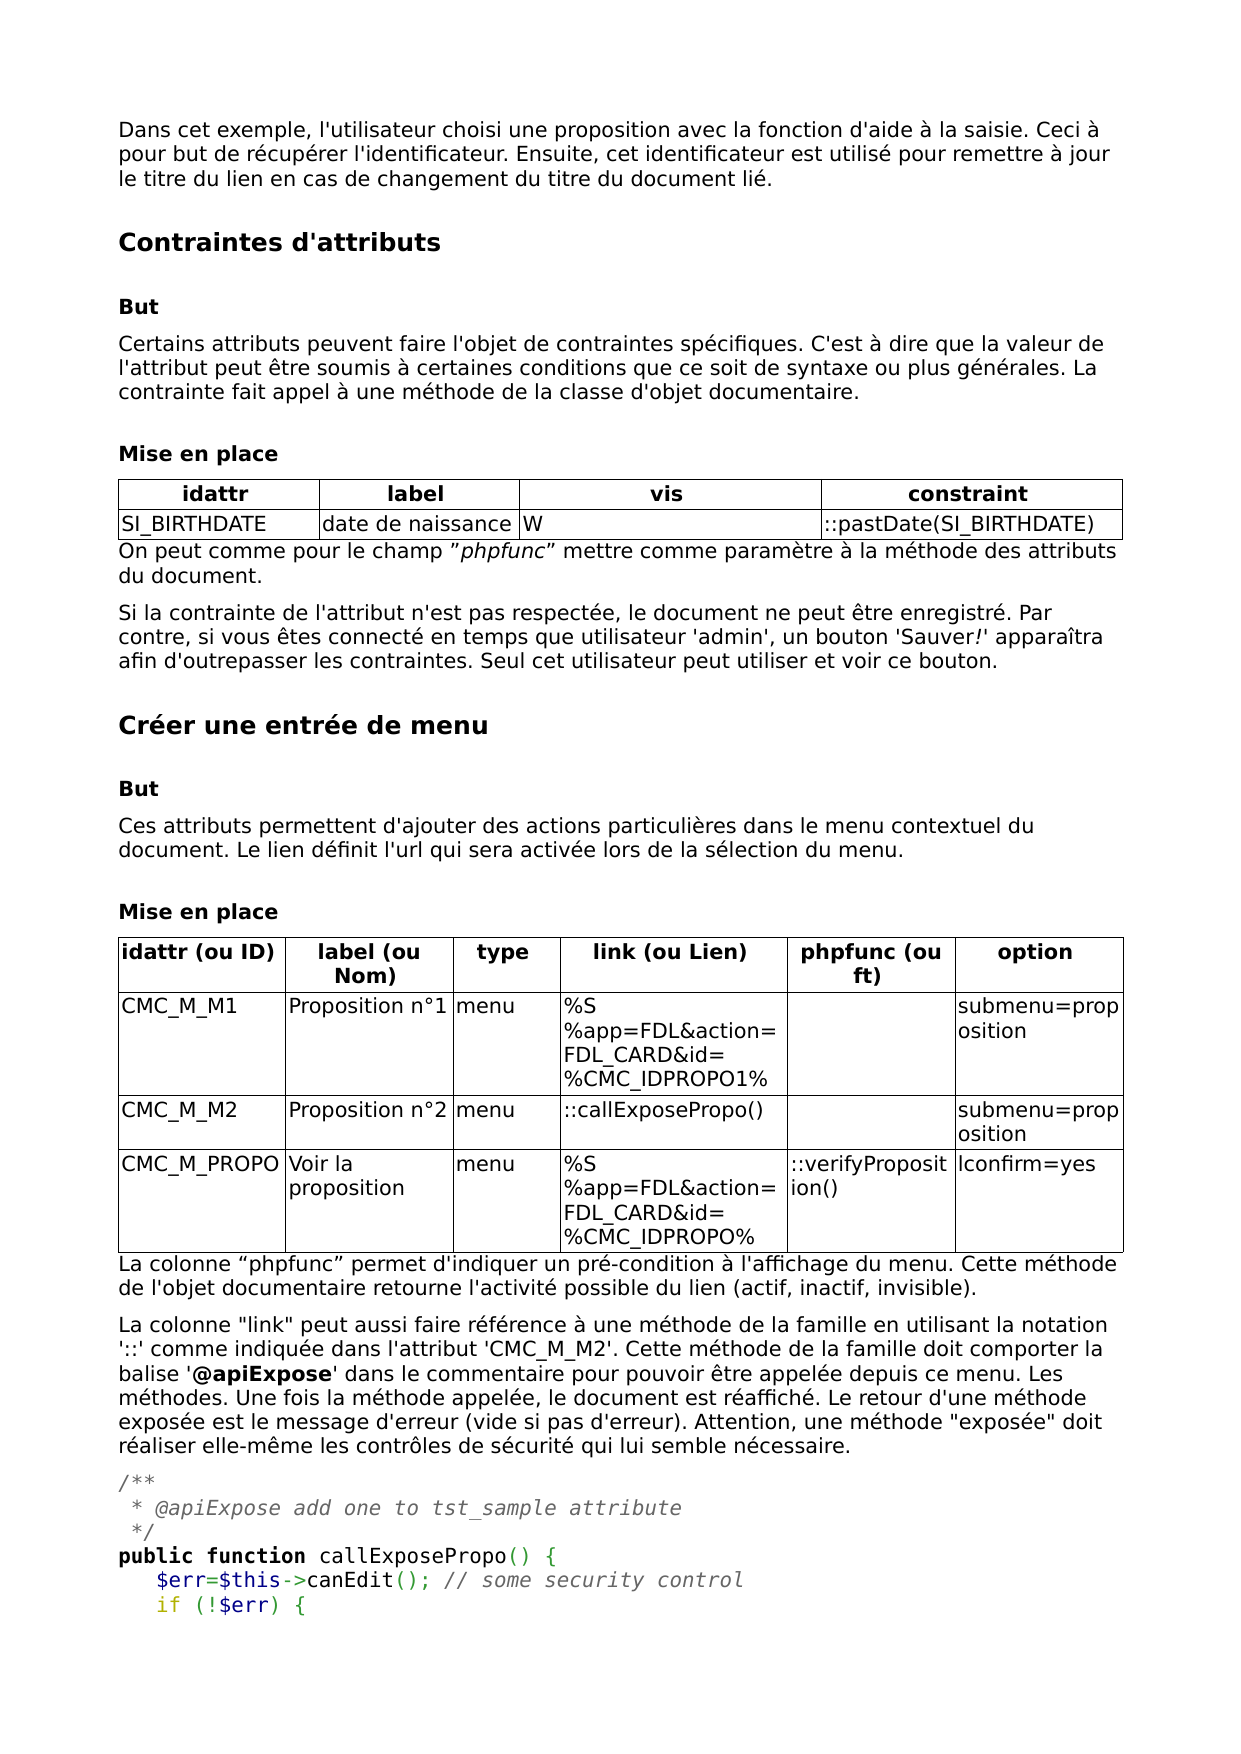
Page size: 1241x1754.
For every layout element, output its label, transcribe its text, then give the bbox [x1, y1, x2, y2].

table_header label [320, 480, 519, 509]
table_header phpfunc (ou ft) [788, 938, 955, 992]
table_cell menu [454, 1150, 560, 1252]
text $err=$this->canEdit(); // some security control [118, 1568, 1122, 1593]
table_header option [956, 938, 1123, 992]
table_header label (ou Nom) [286, 938, 453, 992]
table_cell menu [454, 1096, 560, 1149]
table_header constraint [822, 480, 1122, 509]
table_header idattr [119, 480, 319, 509]
text if (!$err) { [118, 1593, 1122, 1617]
subtitle Mise en place [118, 442, 1122, 466]
text public function callExposePropo() { [118, 1544, 1122, 1568]
text Certains attributs peuvent faire l'objet de contraintes spécifiques. C'est à dire que la valeur de l'attribut peut être soumis à certaines conditions que ce soit de syntaxe ou plus générales. La contrainte fait appel à une méthode de la classe d'objet documentaire. [118, 332, 1122, 405]
table_cell %S%app=FDL&action=FDL_CARD&id=%CMC_IDPROPO% [561, 1150, 787, 1252]
table_cell ::verifyProposition() [788, 1150, 955, 1252]
table_cell [788, 1096, 955, 1149]
text La colonne “phpfunc” permet d'indiquer un pré-condition à l'affichage du menu. Cette méthode de l'objet documentaire retourne l'activité possible du lien (actif, inactif, invisible). [118, 1253, 1122, 1301]
text Dans cet exemple, l'utilisateur choisi une proposition avec la fonction d'aide à la saisie. Ceci à pour but de récupérer l'identificateur. Ensuite, cet identificateur est utilisé pour remettre à jour le titre du lien en cas de changement du titre du document lié. [118, 118, 1122, 191]
table_header idattr (ou ID) [119, 938, 285, 992]
table_cell Proposition n°1 [286, 993, 453, 1094]
subtitle Contraintes d'attributs [118, 228, 1122, 258]
table_cell [788, 993, 955, 1094]
text Ces attributs permettent d'ajouter des actions particulières dans le menu contextuel du document. Le lien définit l'url qui sera activée lors de la sélection du menu. [118, 814, 1122, 863]
text */ [118, 1520, 1122, 1544]
text On peut comme pour le champ ”phpfunc” mettre comme paramètre à la méthode des attributs du document. [118, 540, 1122, 588]
table_cell date de naissance [320, 510, 519, 539]
table_cell submenu=proposition [956, 1096, 1123, 1149]
table_cell Proposition n°2 [286, 1096, 453, 1149]
table_cell Voir la proposition [286, 1150, 453, 1252]
table_cell menu [454, 993, 560, 1094]
table_cell ::pastDate(SI_BIRTHDATE) [822, 510, 1122, 539]
subtitle But [118, 777, 1122, 802]
table_cell submenu=proposition [956, 993, 1123, 1094]
table_header type [454, 938, 560, 992]
table_cell lconfirm=yes [956, 1150, 1123, 1252]
subtitle Mise en place [118, 900, 1122, 924]
text * @apiExpose add one to tst_sample attribute [118, 1496, 1122, 1520]
text /** [118, 1471, 1122, 1496]
table_cell CMC_M_PROPO [119, 1150, 285, 1252]
table_cell W [520, 510, 821, 539]
table_cell CMC_M_M1 [119, 993, 285, 1094]
text Si la contrainte de l'attribut n'est pas respectée, le document ne peut être enregistré. Par contre, si vous êtes connecté en temps que utilisateur 'admin', un bouton 'Sauver!' apparaîtra afin d'outrepasser les contraintes. Seul cet utilisateur peut utiliser et voir ce bouton. [118, 601, 1122, 673]
subtitle Créer une entrée de menu [118, 711, 1122, 740]
table_cell SI_BIRTHDATE [119, 510, 319, 539]
table_header vis [520, 480, 821, 509]
table_cell ::callExposePropo() [561, 1096, 787, 1149]
table_cell %S%app=FDL&action=FDL_CARD&id=%CMC_IDPROPO1% [561, 993, 787, 1094]
subtitle But [118, 295, 1122, 319]
table_header link (ou Lien) [561, 938, 787, 992]
text La colonne "link" peut aussi faire référence à une méthode de la famille en utilisant la notation '::' comme indiquée dans l'attribut 'CMC_M_M2'. Cette méthode de la famille doit comporter la balise '@apiExpose' dans le commentaire pour pouvoir être appelée depuis ce menu. Les méthodes. Une fois la méthode appelée, le document est réaffiché. Le retour d'une méthode exposée est le message d'erreur (vide si pas d'erreur). Attention, une méthode "exposée" doit réaliser elle-même les contrôles de sécurité qui lui semble nécessaire. [118, 1313, 1122, 1459]
table_cell CMC_M_M2 [119, 1096, 285, 1149]
